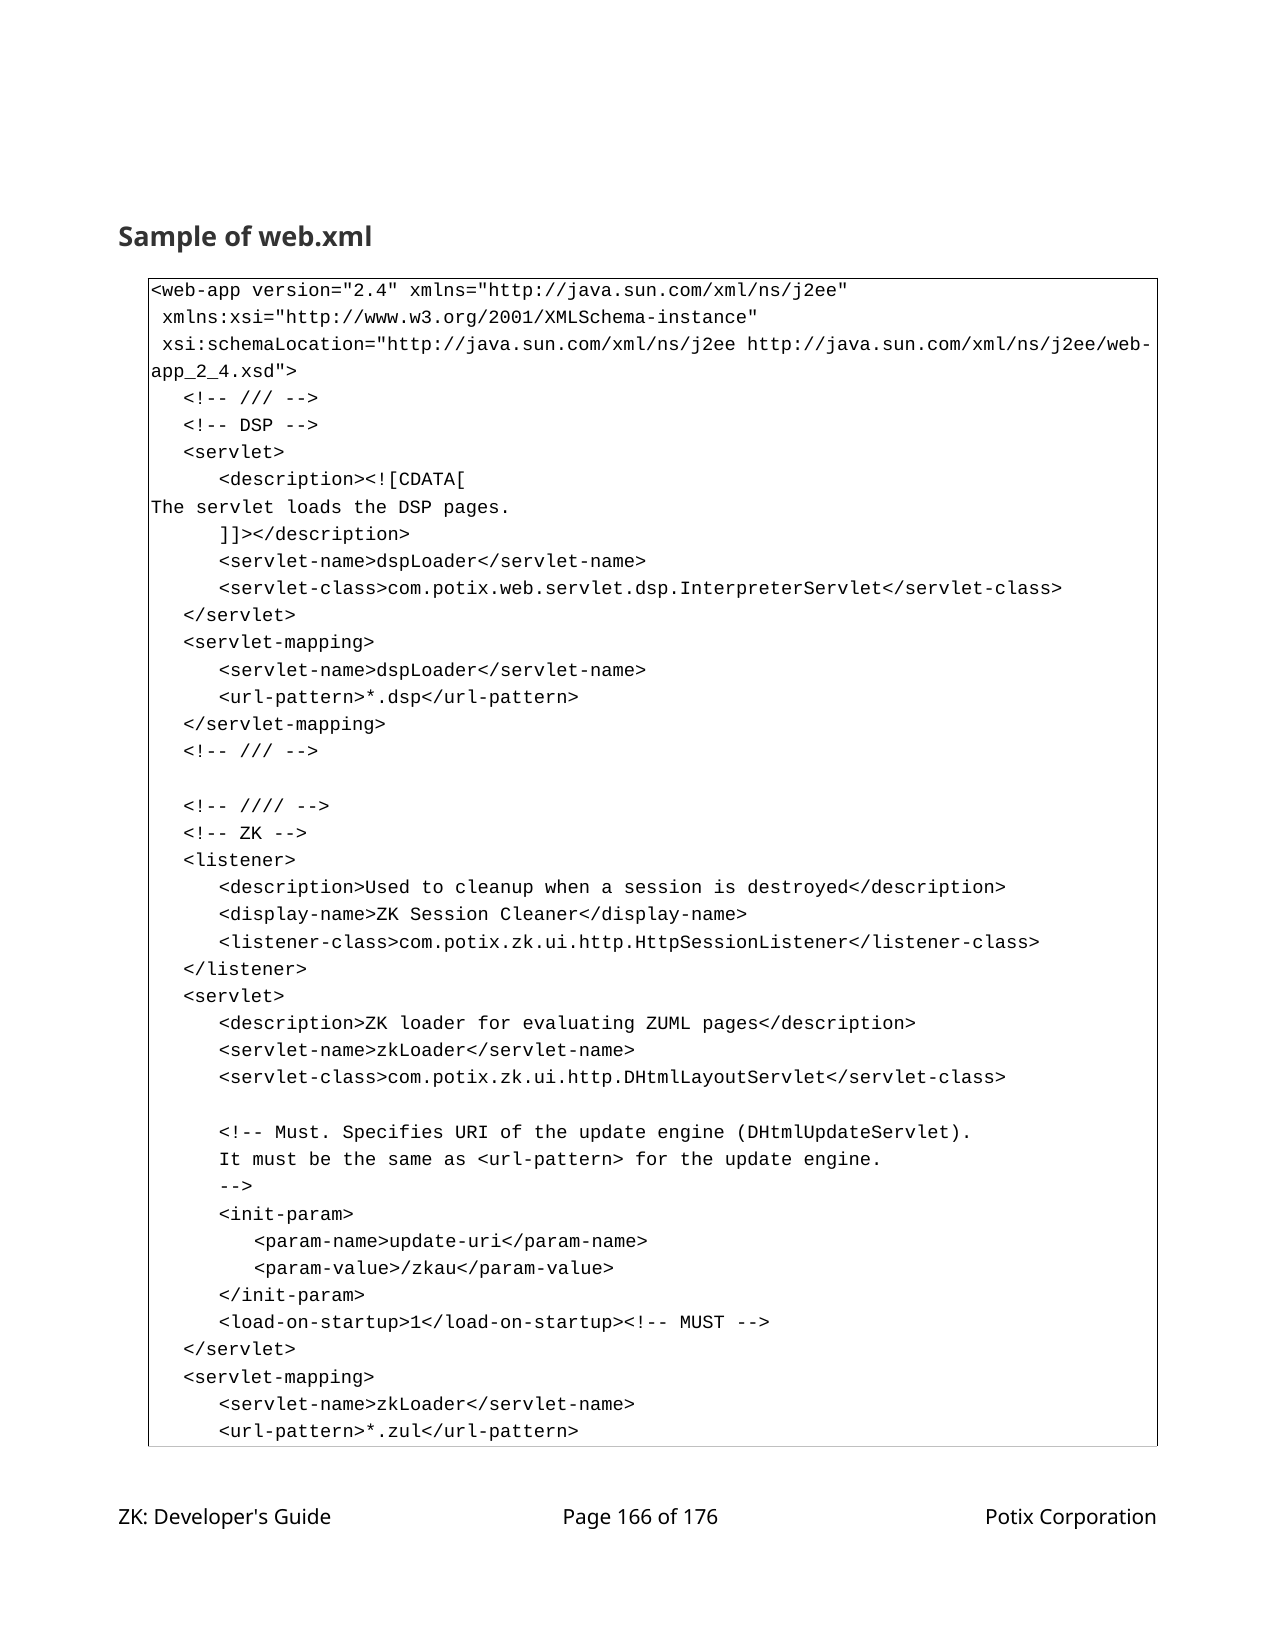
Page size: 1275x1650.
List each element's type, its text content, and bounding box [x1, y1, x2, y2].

text <!-- /// --> [149, 386, 1157, 410]
text <listener> [149, 848, 1157, 872]
text <servlet-name>dspLoader</servlet-name> [149, 549, 1157, 573]
text <description>ZK loader for evaluating ZUML pages</description> [149, 1011, 1157, 1035]
text <servlet> [149, 440, 1157, 464]
text <servlet-name>dspLoader</servlet-name> [149, 658, 1157, 682]
text --> [149, 1174, 1157, 1198]
text <description><![CDATA[ [149, 467, 1157, 492]
text It must be the same as <url-pattern> for the update engine. [149, 1147, 1157, 1171]
text <!-- Must. Specifies URI of the update engine (DHtmlUpdateServlet). [149, 1120, 1157, 1144]
text <!-- ZK --> [149, 821, 1157, 845]
text <web-app version="2.4" xmlns="http://java.sun.com/xml/ns/j2ee" [149, 279, 1157, 302]
text <servlet-mapping> [149, 1364, 1157, 1389]
text <servlet-class>com.potix.web.servlet.dsp.InterpreterServlet</servlet-class> [149, 576, 1157, 600]
text <!-- /// --> [149, 739, 1157, 763]
text xsi:schemaLocation="http://java.sun.com/xml/ns/j2ee http://java.sun.com/xml/ns/j2ee/web-app_2_4.xsd"> [149, 332, 1157, 383]
text </init-param> [149, 1283, 1157, 1307]
text <servlet-name>zkLoader</servlet-name> [149, 1392, 1157, 1416]
text <servlet-name>zkLoader</servlet-name> [149, 1038, 1157, 1062]
text <!-- DSP --> [149, 413, 1157, 437]
text </listener> [149, 957, 1157, 981]
text <listener-class>com.potix.zk.ui.http.HttpSessionListener</listener-class> [149, 929, 1157, 954]
text <description>Used to cleanup when a session is destroyed</description> [149, 875, 1157, 899]
text <display-name>ZK Session Cleaner</display-name> [149, 902, 1157, 927]
text </servlet> [149, 603, 1157, 627]
text <init-param> [149, 1201, 1157, 1226]
text <param-name>update-uri</param-name> [149, 1228, 1157, 1253]
text <param-value>/zkau</param-value> [149, 1256, 1157, 1280]
text <servlet> [149, 984, 1157, 1008]
text xmlns:xsi="http://www.w3.org/2001/XMLSchema-instance" [149, 305, 1157, 329]
text The servlet loads the DSP pages. [149, 494, 1157, 519]
text <url-pattern>*.dsp</url-pattern> [149, 685, 1157, 709]
text <!-- //// --> [149, 793, 1157, 818]
text <servlet-mapping> [149, 630, 1157, 655]
text </servlet-mapping> [149, 712, 1157, 736]
text <url-pattern>*.zul</url-pattern> [149, 1419, 1157, 1446]
text <servlet-class>com.potix.zk.ui.http.DHtmlLayoutServlet</servlet-class> [149, 1065, 1157, 1090]
subtitle Sample of web.xml [118, 217, 1157, 254]
text <load-on-startup>1</load-on-startup><!-- MUST --> [149, 1310, 1157, 1334]
text </servlet> [149, 1337, 1157, 1362]
text ]]></description> [149, 522, 1157, 546]
